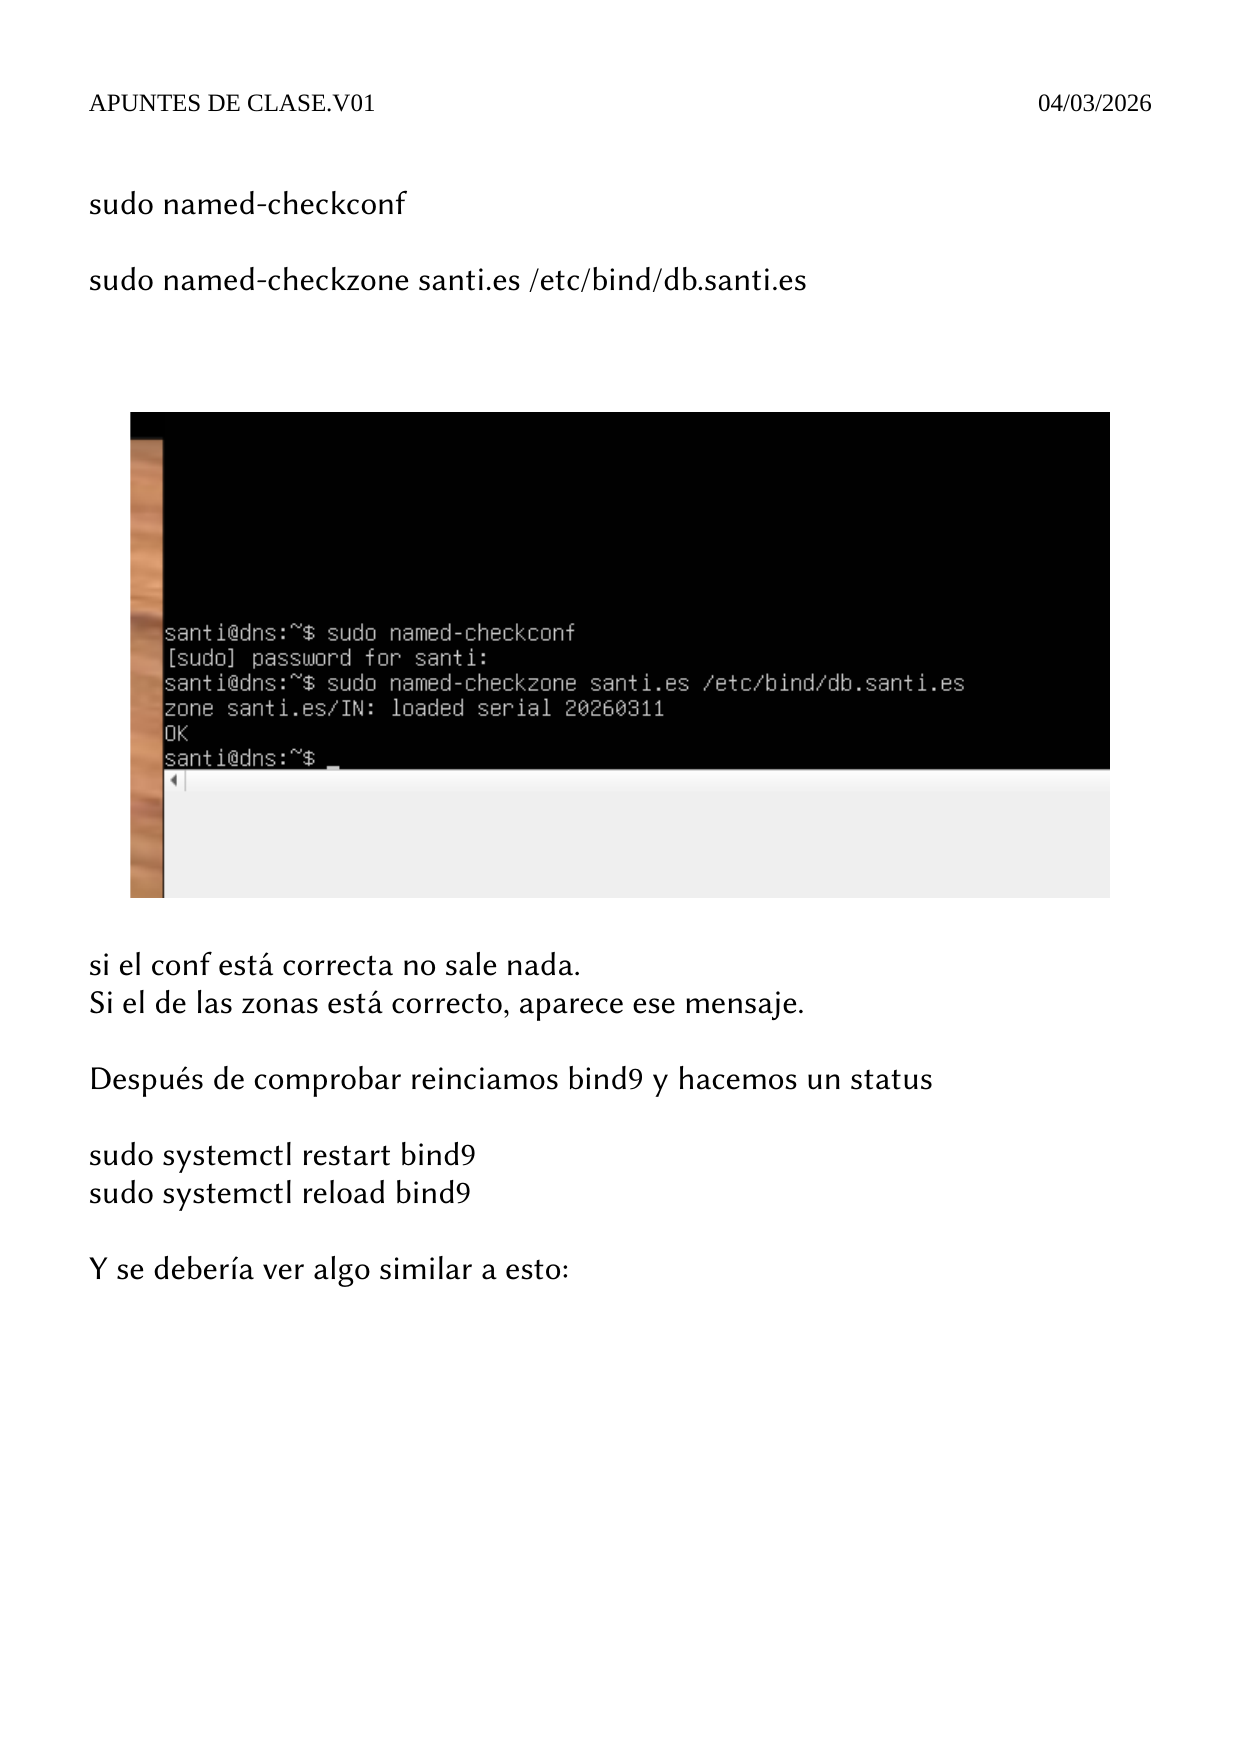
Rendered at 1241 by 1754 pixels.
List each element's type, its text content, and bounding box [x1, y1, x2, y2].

text sudo named-checkzone santi.es /etc/bind/db.santi.es [88, 261, 1152, 299]
text Después de comprobar reinciamos bind9 y hacemos un status [88, 1059, 1152, 1097]
text si el conf está correcta no sale nada. [88, 945, 1152, 983]
text Y se debería ver algo similar a esto: [88, 1249, 1152, 1287]
text sudo named-checkconf [88, 185, 1152, 223]
picture [130, 412, 1110, 898]
text Si el de las zonas está correcto, aparece ese mensaje. [88, 983, 1152, 1021]
text sudo systemctl reload bind9 [88, 1173, 1152, 1211]
text sudo systemctl restart bind9 [88, 1135, 1152, 1173]
